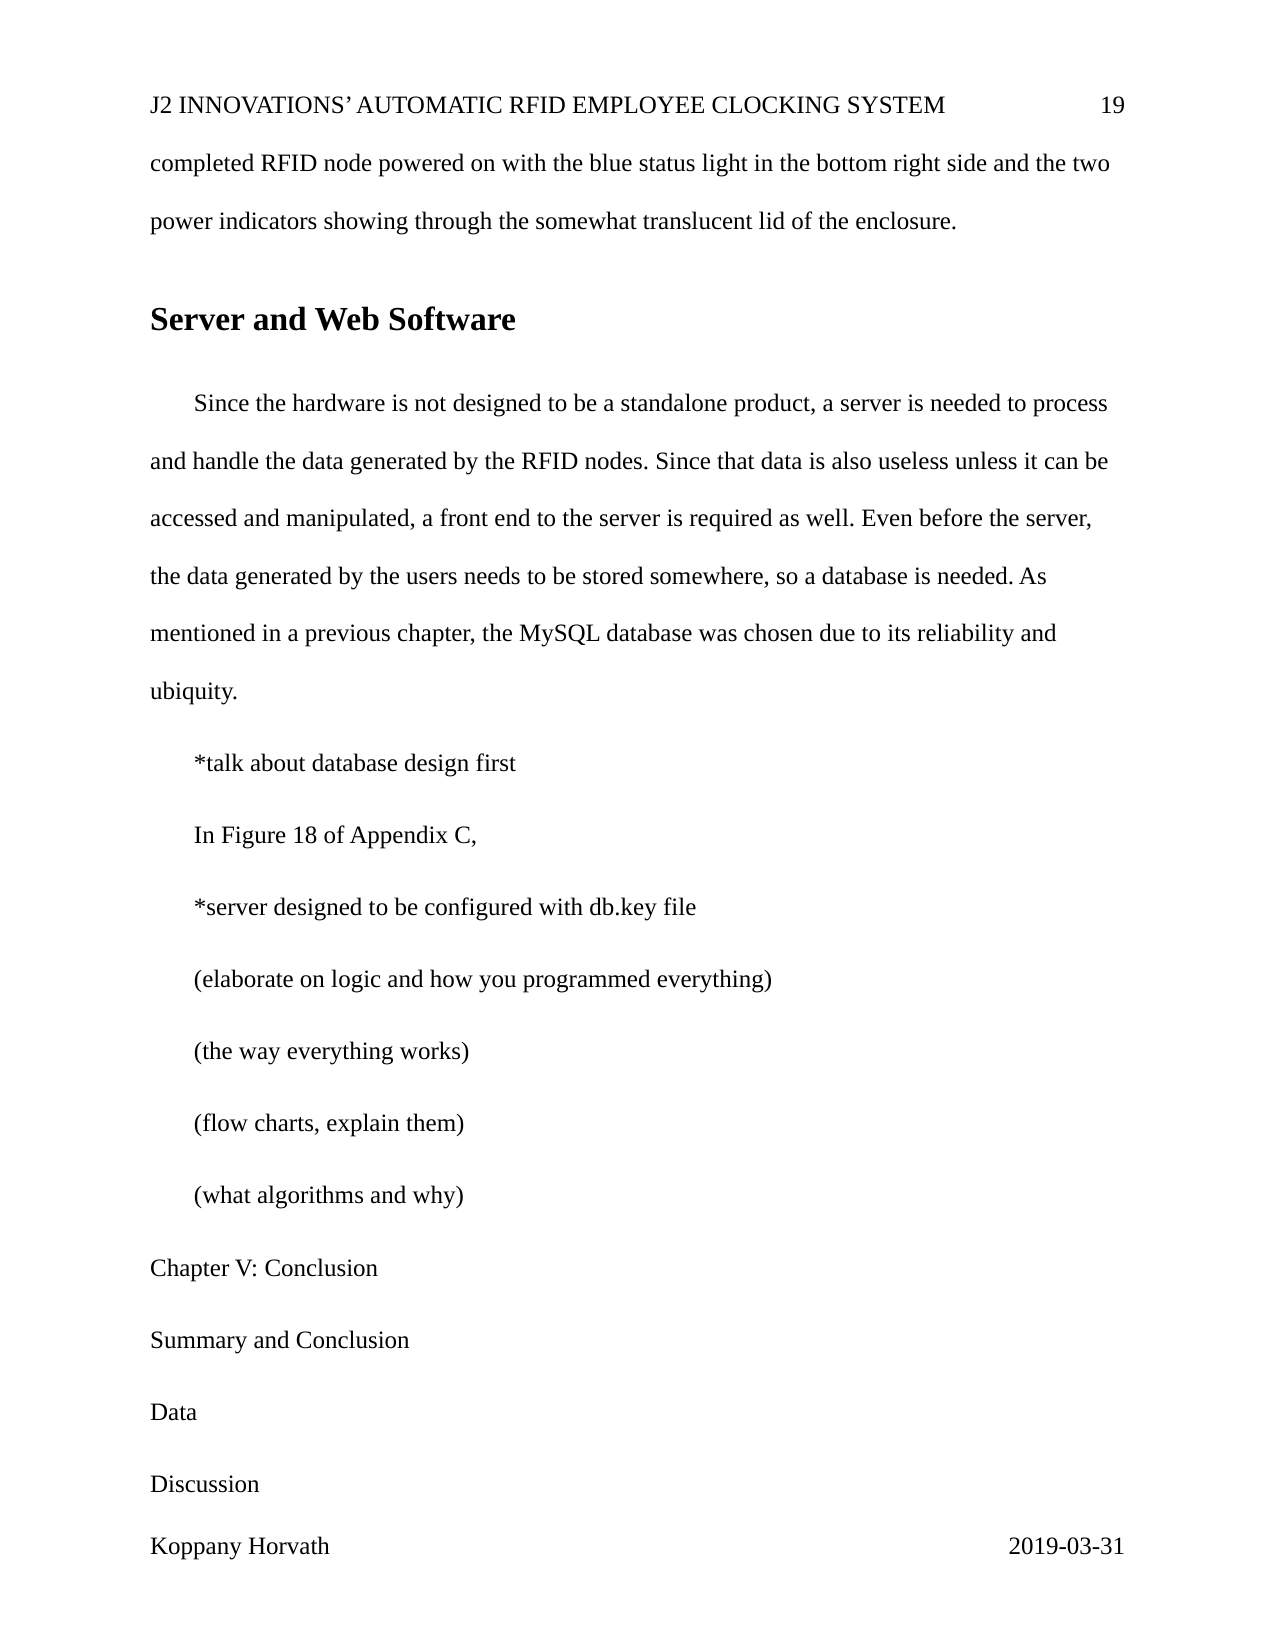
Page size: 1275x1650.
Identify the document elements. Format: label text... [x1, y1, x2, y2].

text *server designed to be configured with db.key file [150, 892, 1125, 921]
text Summary and Conclusion [150, 1325, 1125, 1353]
text (flow charts, explain them) [150, 1108, 1125, 1137]
text In Figure 18 of Appendix C, [150, 820, 1125, 849]
text Discussion [150, 1469, 1125, 1498]
text Since the hardware is not designed to be a standalone product, a server is needed to process and handle the data generated by the RFID nodes. Since that data is also useless unless it can be accessed and manipulated, a front end to the server is required as well. Even before the server, the data generated by the users needs to be stored somewhere, so a database is needed. As mentioned in a previous chapter, the MySQL database was chosen due to its reliability and ubiquity. [150, 388, 1125, 705]
text completed RFID node powered on with the blue status light in the bottom right side and the two power indicators showing through the somewhat translucent lid of the enclosure. [150, 148, 1125, 234]
subtitle Server and Web Software [150, 299, 1125, 337]
text Chapter V: Conclusion [150, 1253, 1125, 1281]
text *talk about database design first [150, 748, 1125, 777]
text (elaborate on logic and how you programmed everything) [150, 964, 1125, 993]
text Data [150, 1397, 1125, 1426]
text (what algorithms and why) [150, 1181, 1125, 1209]
text (the way everything works) [150, 1036, 1125, 1065]
